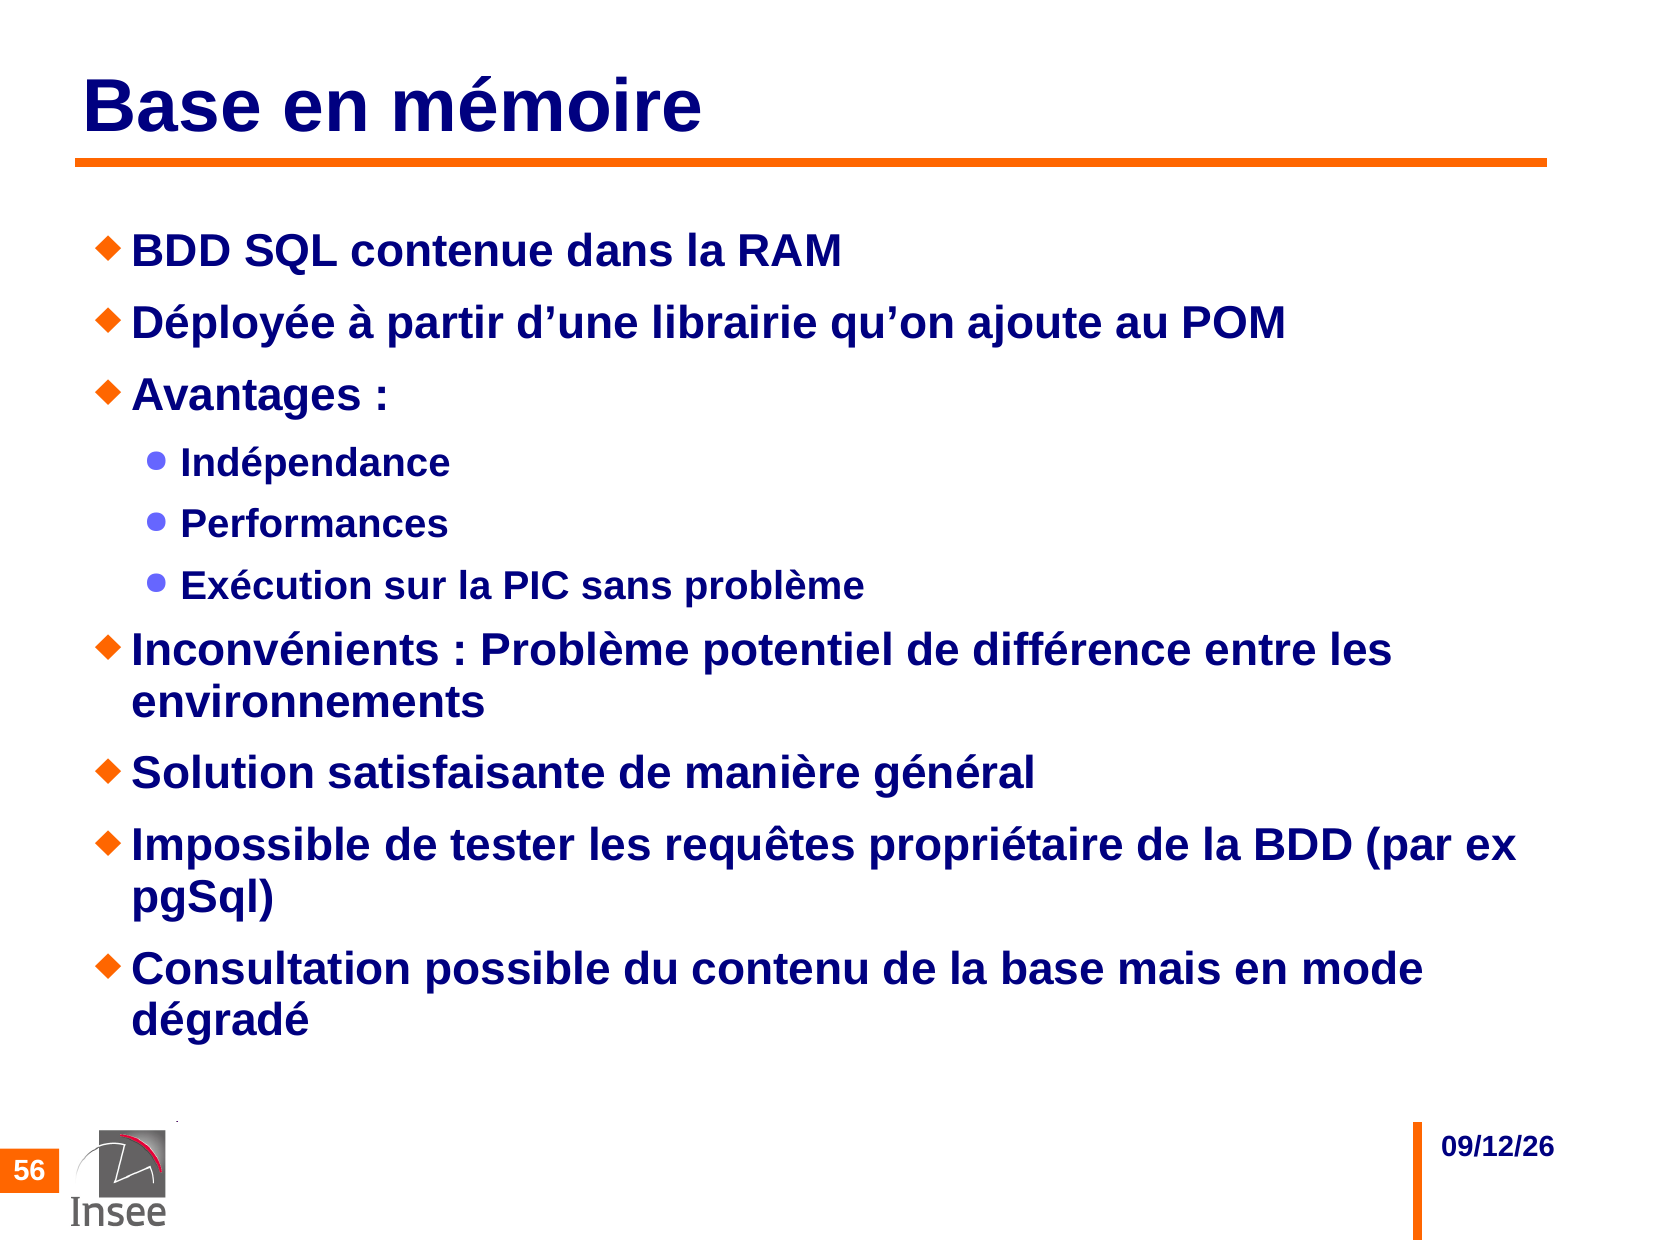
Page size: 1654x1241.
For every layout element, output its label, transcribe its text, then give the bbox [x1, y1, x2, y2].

list BDD SQL contenue dans la RAM Déployée à partir d’une librairie qu’on ajoute au POM Avantages : Indépendance Performances Exécution sur la PIC sans problème Inconvénients : Problème potentiel de différence entre les environnements Solution satisfaisante de manière général Impossible de tester les requêtes propriétaire de la BDD (par ex pgSql) Consultation possible du contenu de la base mais en mode dégradé [82, 224, 1571, 1051]
title Base en mémoire [82, 49, 1619, 163]
picture [62, 1121, 178, 1241]
